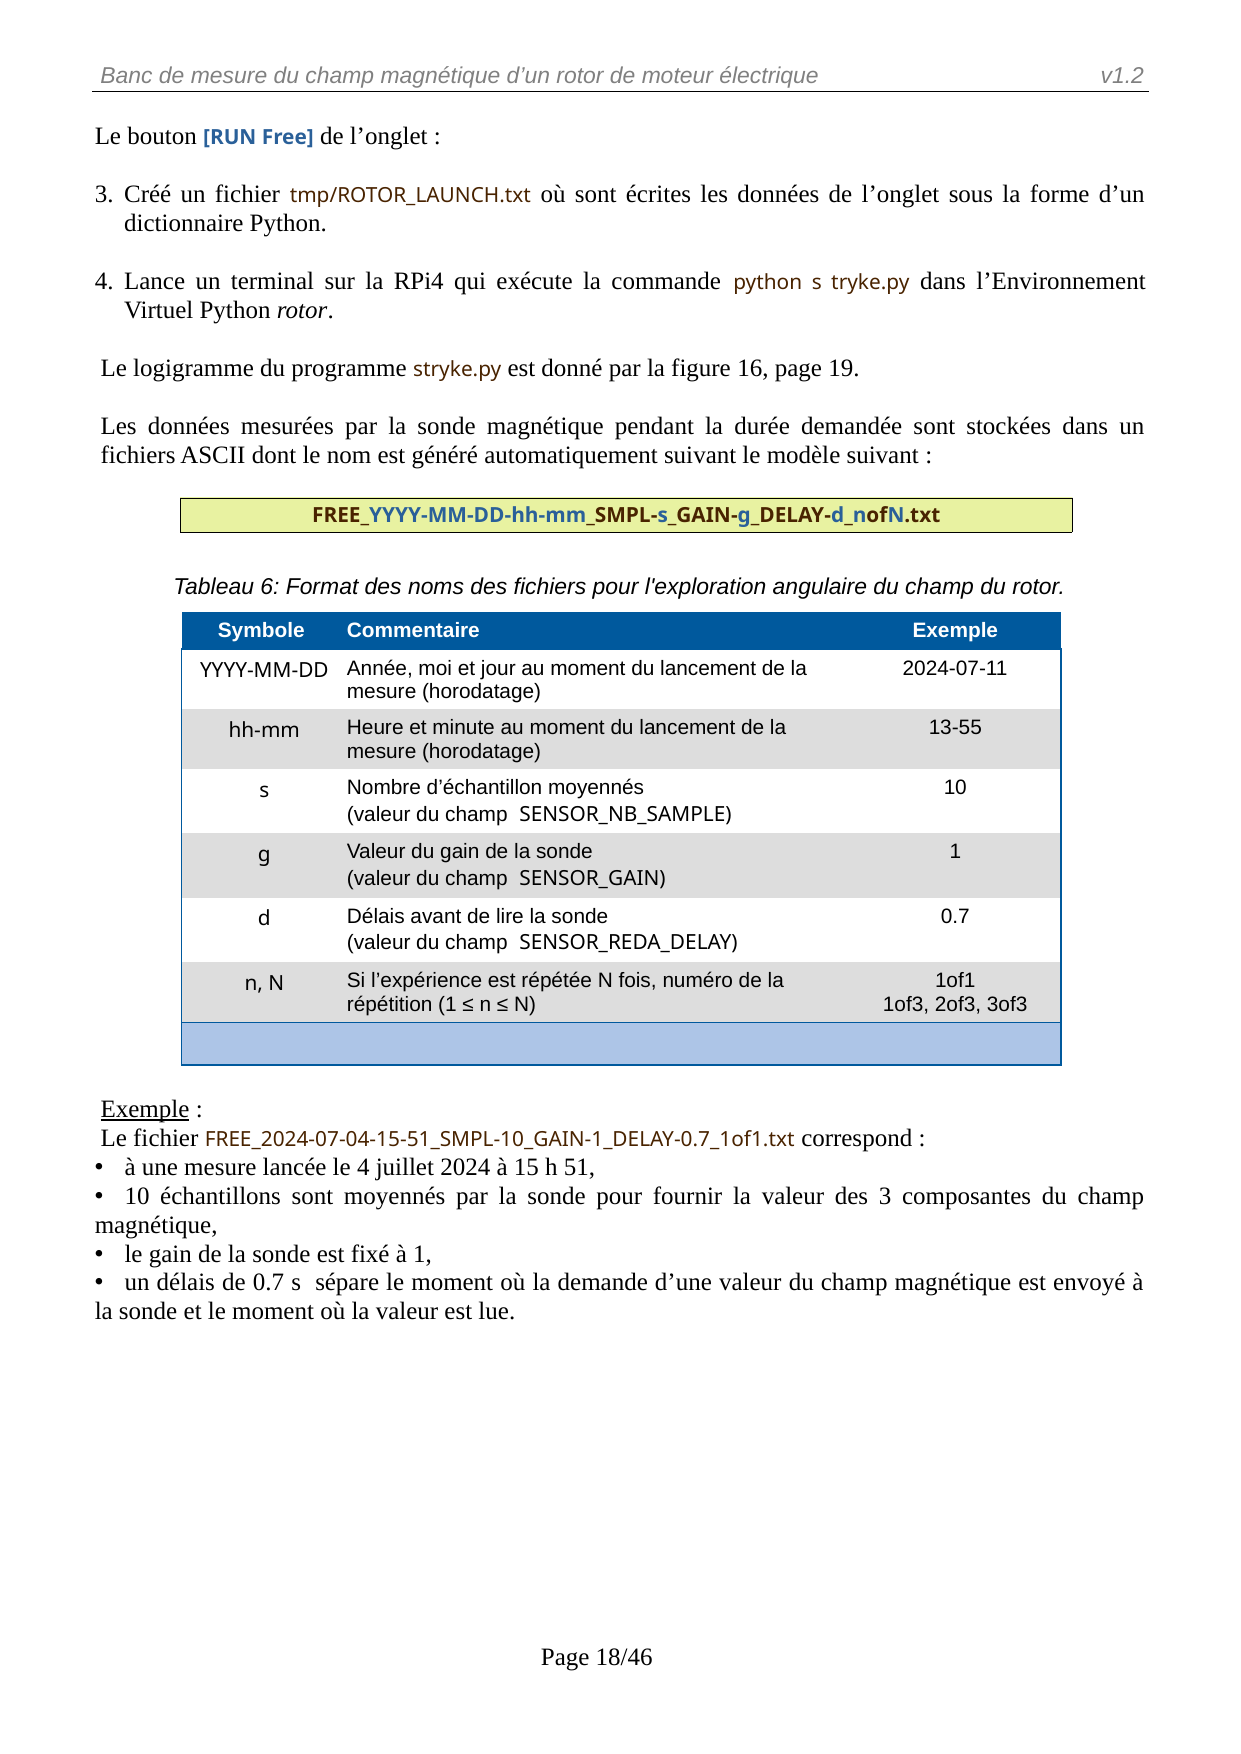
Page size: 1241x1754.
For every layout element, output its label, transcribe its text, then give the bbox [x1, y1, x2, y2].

table_cell 10 [849, 769, 1060, 833]
table_cell n, N [182, 962, 341, 1022]
table_cell Valeur du gain de la sonde (valeur du champ SENSOR_GAIN) [341, 833, 849, 898]
text Les données mesurées par la sonde magnétique pendant la durée demandée sont stockées dans un fichiers ASCII dont le nom est généré automatiquement suivant le modèle suivant : [100, 411, 1146, 469]
list le gain de la sonde est fixé à 1, [94, 1239, 1146, 1267]
text Tableau 6: Format des noms des fichiers pour l'exploration angulaire du champ du rotor. [94, 573, 1146, 599]
list Lance un terminal sur la RPi4 qui exécute la commande python s tryke.py dans l’Environnement Virtuel Python rotor. [94, 266, 1146, 324]
list un délais de 0.7 s sépare le moment où la demande d’une valeur du champ magnétique est envoyé à la sonde et le moment où la valeur est lue. [94, 1267, 1146, 1325]
table_cell Heure et minute au moment du lancement de la mesure (horodatage) [341, 709, 849, 769]
table_cell Année, moi et jour au moment du lancement de la mesure (horodatage) [341, 650, 849, 709]
table_cell 13-55 [849, 709, 1060, 769]
text Le logigramme du programme stryke.py est donné par la figure 16, page 19. [100, 324, 1146, 382]
table_cell [341, 1023, 849, 1064]
table_cell [182, 1023, 341, 1064]
table_header Commentaire [341, 612, 849, 648]
text Le fichier FREE_2024-07-04-15-51_SMPL-10_GAIN-1_DELAY-0.7_1of1.txt correspond : [100, 1123, 1146, 1152]
text FREE_YYYY-MM-DD-hh-mm_SMPL-s_GAIN-g_DELAY-d_nofN.txt [181, 499, 1072, 532]
list Créé un fichier tmp/ROTOR_LAUNCH.txt où sont écrites les données de l’onglet sous la forme d’un dictionnaire Python. [94, 179, 1146, 266]
table_header Symbole [182, 612, 341, 648]
table_cell [849, 1023, 1060, 1064]
list 10 échantillons sont moyennés par la sonde pour fournir la valeur des 3 composantes du champ magnétique, [94, 1181, 1146, 1239]
table_cell YYYY-MM-DD [182, 650, 341, 709]
table_cell Nombre d’échantillon moyennés (valeur du champ SENSOR_NB_SAMPLE) [341, 769, 849, 833]
table_header Exemple [849, 612, 1061, 648]
table_cell g [182, 833, 341, 898]
table_cell 0.7 [849, 898, 1060, 962]
table_cell s [182, 769, 341, 833]
table_cell d [182, 898, 341, 962]
table_cell Délais avant de lire la sonde (valeur du champ SENSOR_REDA_DELAY) [341, 898, 849, 962]
table_cell Si l’expérience est répétée N fois, numéro de la répétition (1 ≤ n ≤ N) [341, 962, 849, 1022]
list à une mesure lancée le 4 juillet 2024 à 15 h 51, [94, 1152, 1146, 1181]
table_cell 1 [849, 833, 1060, 898]
table_cell hh-mm [182, 709, 341, 769]
text Exemple : [100, 1094, 1146, 1123]
table_cell 2024-07-11 [849, 650, 1060, 709]
table_cell 1of1 1of3, 2of3, 3of3 [849, 962, 1060, 1022]
text Le bouton [RUN Free] de l’onglet : [94, 121, 1146, 150]
